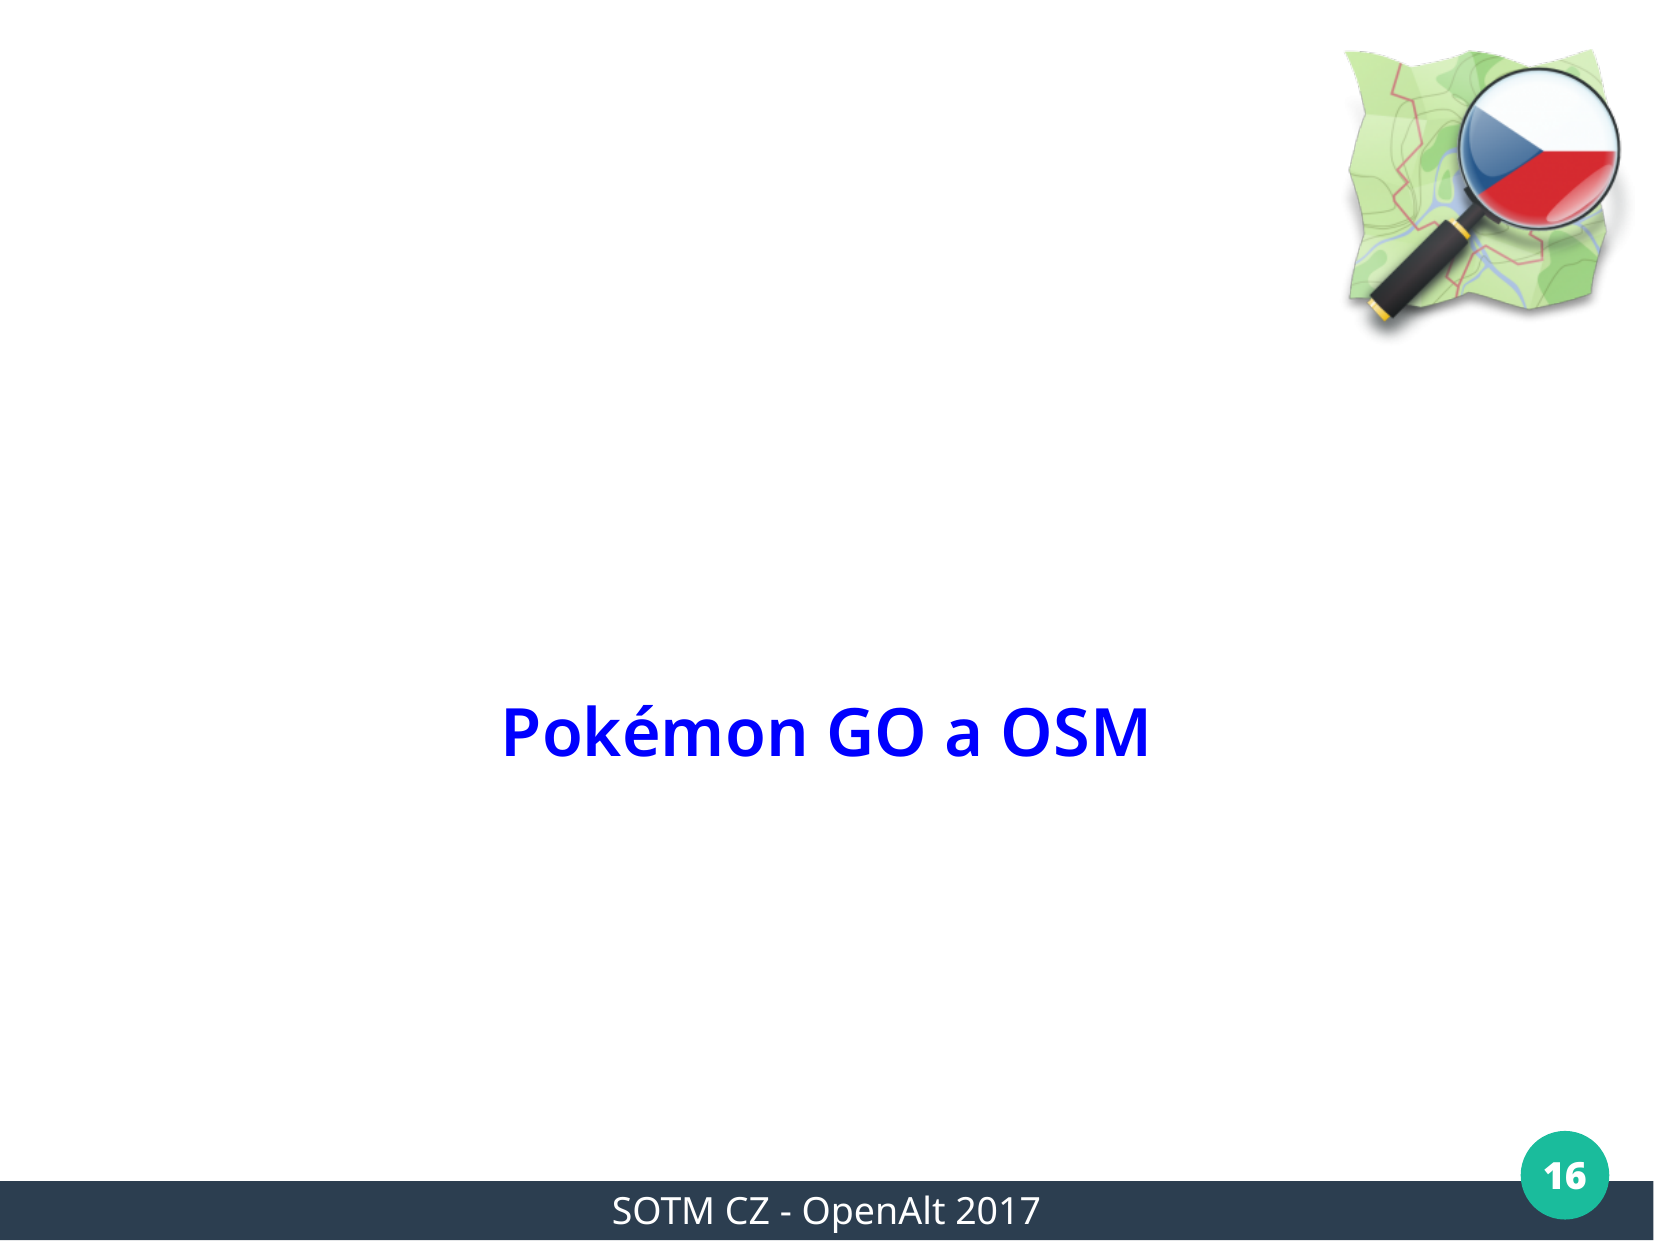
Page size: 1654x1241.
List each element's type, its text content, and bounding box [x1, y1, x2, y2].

list Pokémon GO a OSM [59, 324, 1595, 1152]
picture [1334, 49, 1635, 350]
